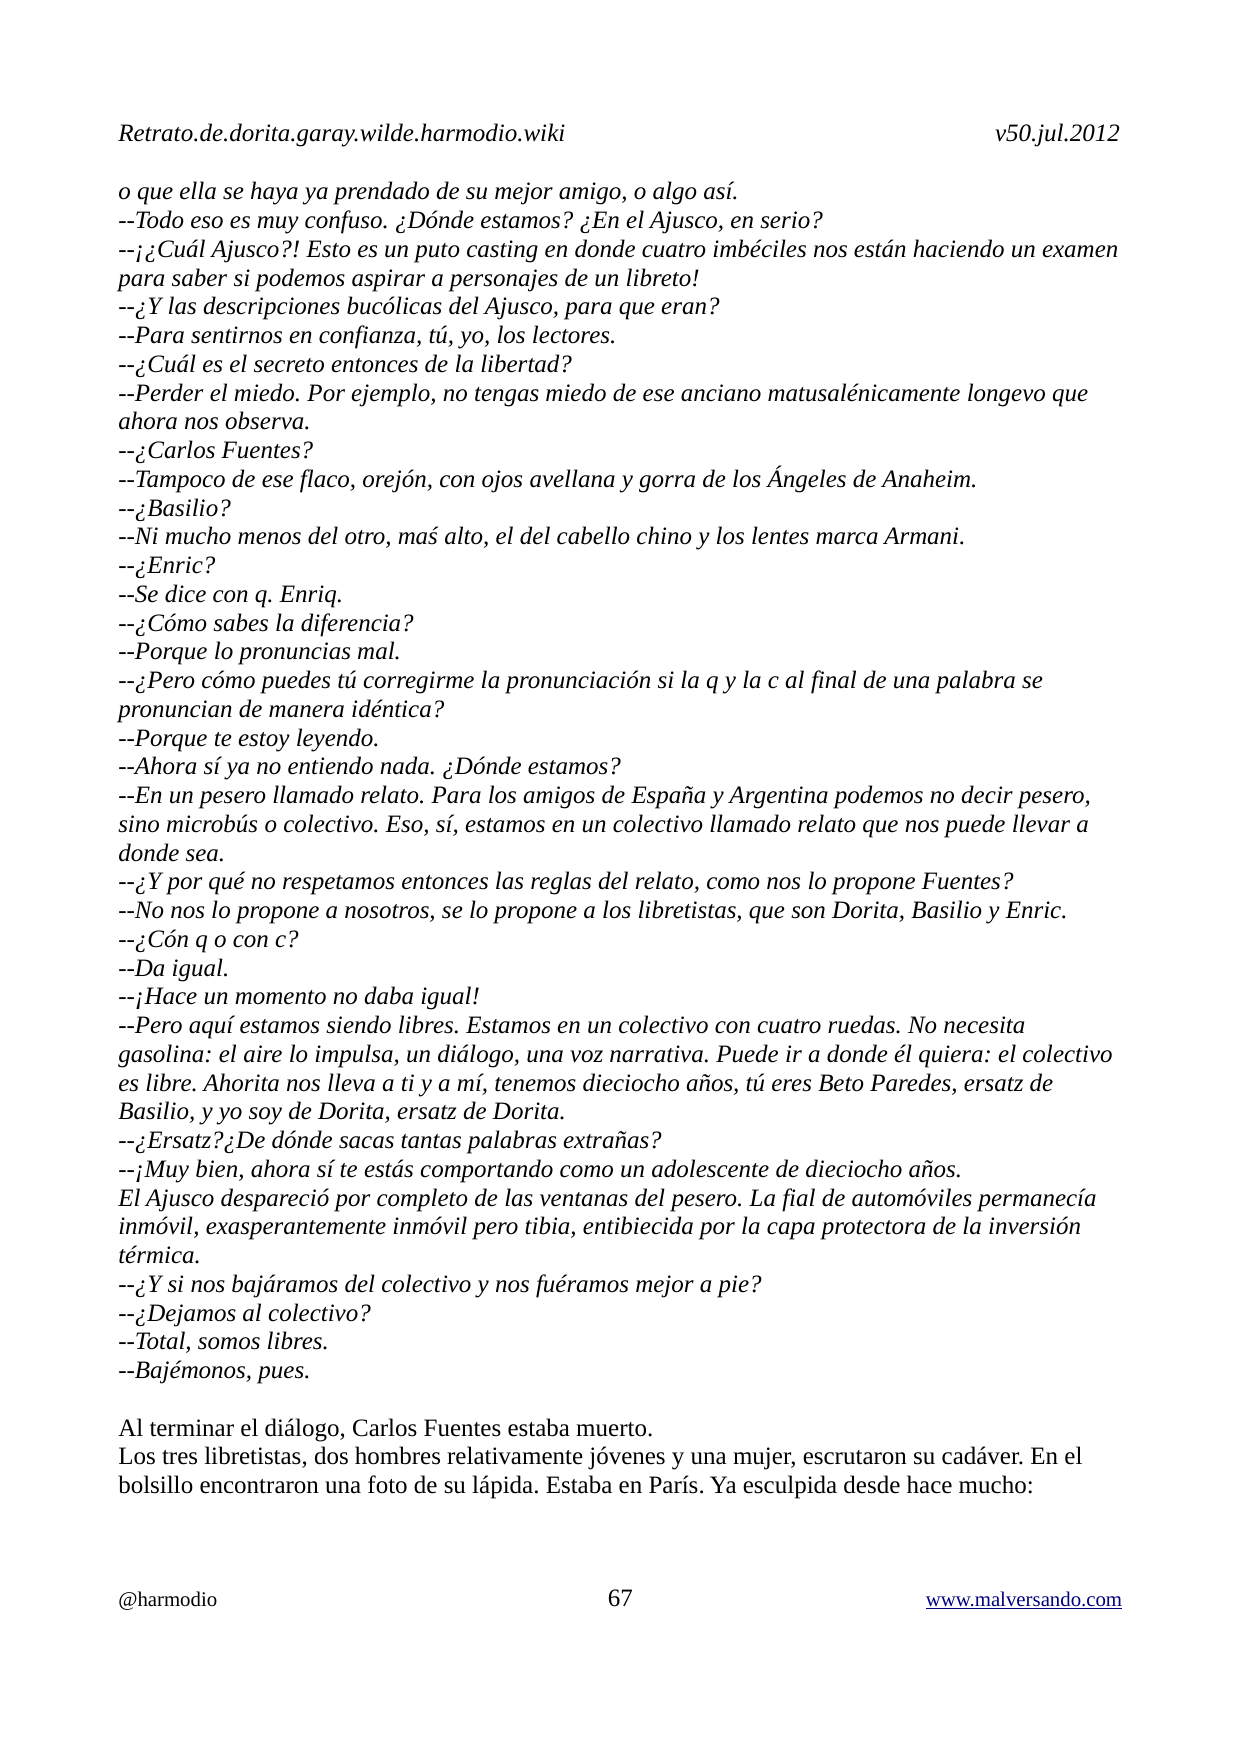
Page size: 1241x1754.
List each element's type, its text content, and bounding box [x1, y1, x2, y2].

text --Ni mucho menos del otro, maś alto, el del cabello chino y los lentes marca Armani. [118, 521, 1122, 550]
text --¿Cón q o con c? [118, 924, 1122, 953]
text --¿Basilio? [118, 493, 1122, 521]
text --Ahora sí ya no entiendo nada. ¿Dónde estamos? [118, 751, 1122, 780]
text --Porque te estoy leyendo. [118, 723, 1122, 751]
text --Todo eso es muy confuso. ¿Dónde estamos? ¿En el Ajusco, en serio? [118, 205, 1122, 234]
text --Tampoco de ese flaco, orejón, con ojos avellana y gorra de los Ángeles de Anaheim. [118, 464, 1122, 493]
text --En un pesero llamado relato. Para los amigos de España y Argentina podemos no decir pesero, sino microbús o colectivo. Eso, sí, estamos en un colectivo llamado relato que nos puede llevar a donde sea. [118, 780, 1122, 866]
text --No nos lo propone a nosotros, se lo propone a los libretistas, que son Dorita, Basilio y Enric. [118, 895, 1122, 924]
text --¿Y las descripciones bucólicas del Ajusco, para que eran? [118, 291, 1122, 320]
text --Porque lo pronuncias mal. [118, 636, 1122, 665]
text --¿Y si nos bajáramos del colectivo y nos fuéramos mejor a pie? [118, 1269, 1122, 1298]
text --¿Carlos Fuentes? [118, 435, 1122, 464]
text --Para sentirnos en confianza, tú, yo, los lectores. [118, 320, 1122, 349]
text --¿Cuál es el secreto entonces de la libertad? [118, 349, 1122, 378]
text --¡Muy bien, ahora sí te estás comportando como un adolescente de dieciocho años. [118, 1154, 1122, 1183]
text --¿Ersatz?¿De dónde sacas tantas palabras extrañas? [118, 1125, 1122, 1154]
text --Da igual. [118, 953, 1122, 981]
text --¿Enric? [118, 550, 1122, 579]
text --¿Y por qué no respetamos entonces las reglas del relato, como nos lo propone Fuentes? [118, 866, 1122, 895]
text --Bajémonos, pues. [118, 1355, 1122, 1384]
text --Perder el miedo. Por ejemplo, no tengas miedo de ese anciano matusalénicamente longevo que ahora nos observa. [118, 378, 1122, 435]
text El Ajusco despareció por completo de las ventanas del pesero. La fial de automóviles permanecía inmóvil, exasperantemente inmóvil pero tibia, entibiecida por la capa protectora de la inversión térmica. [118, 1183, 1122, 1269]
text --¿Pero cómo puedes tú corregirme la pronunciación si la q y la c al final de una palabra se pronuncian de manera idéntica? [118, 665, 1122, 723]
text --¿Cómo sabes la diferencia? [118, 608, 1122, 636]
text --¿Dejamos al colectivo? [118, 1298, 1122, 1326]
text --Total, somos libres. [118, 1326, 1122, 1355]
text --¡¿Cuál Ajusco?! Esto es un puto casting en donde cuatro imbéciles nos están haciendo un examen para saber si podemos aspirar a personajes de un libreto! [118, 234, 1122, 291]
text o que ella se haya ya prendado de su mejor amigo, o algo así. [118, 176, 1122, 205]
text --¡Hace un momento no daba igual! [118, 981, 1122, 1010]
text Al terminar el diálogo, Carlos Fuentes estaba muerto. [118, 1413, 1122, 1441]
text --Se dice con q. Enriq. [118, 579, 1122, 608]
text Los tres libretistas, dos hombres relativamente jóvenes y una mujer, escrutaron su cadáver. En el bolsillo encontraron una foto de su lápida. Estaba en París. Ya esculpida desde hace mucho: [118, 1441, 1122, 1499]
text --Pero aquí estamos siendo libres. Estamos en un colectivo con cuatro ruedas. No necesita gasolina: el aire lo impulsa, un diálogo, una voz narrativa. Puede ir a donde él quiera: el colectivo es libre. Ahorita nos lleva a ti y a mí, tenemos dieciocho años, tú eres Beto Paredes, ersatz de Basilio, y yo soy de Dorita, ersatz de Dorita. [118, 1010, 1122, 1125]
